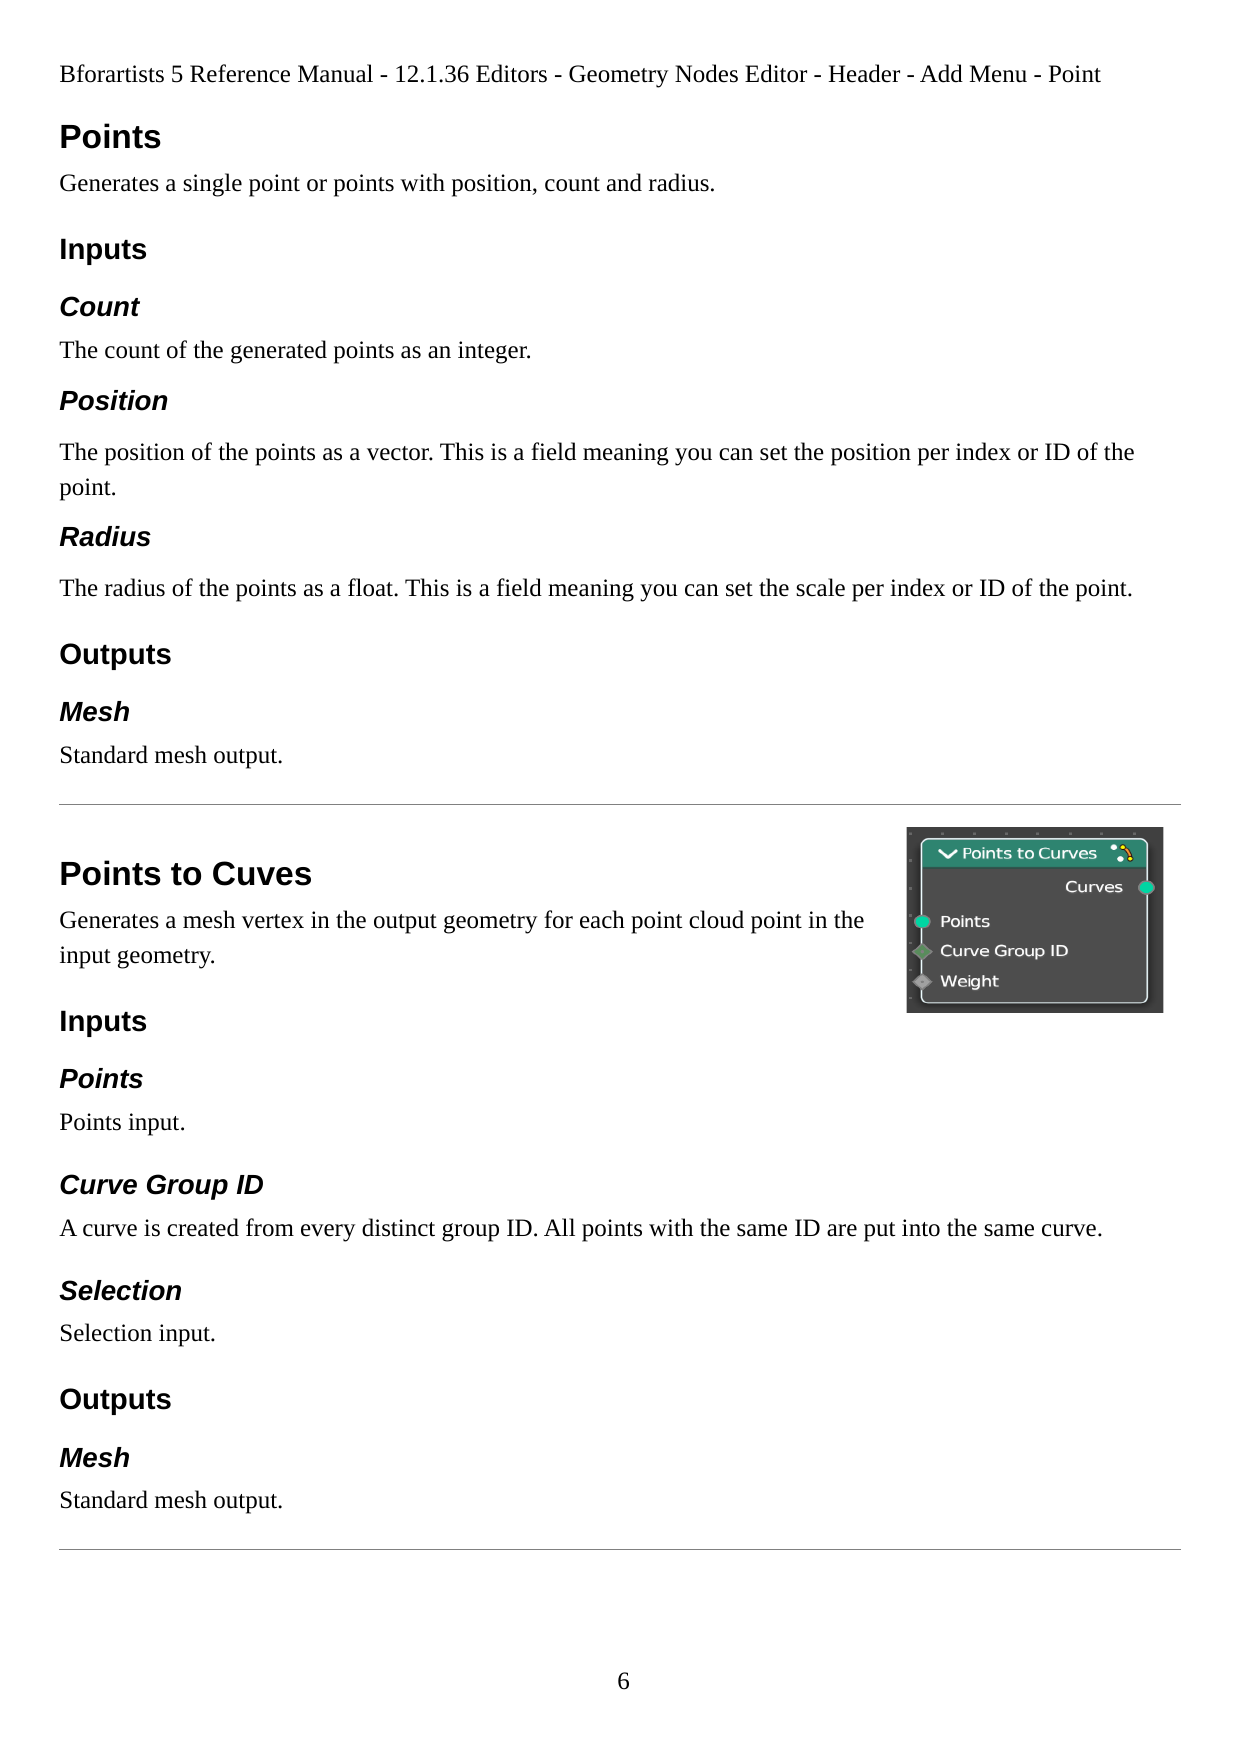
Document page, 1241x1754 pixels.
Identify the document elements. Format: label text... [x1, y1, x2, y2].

text The position of the points as a vector. This is a field meaning you can set the position per index or ID of the point. [59, 437, 1181, 500]
subtitle Points to Cuves [59, 854, 906, 893]
subtitle Curve Group ID [59, 1168, 1181, 1200]
text Generates a single point or points with position, count and radius. [59, 168, 1181, 197]
text Points input. [59, 1107, 1181, 1135]
text Standard mesh output. [59, 740, 1181, 769]
subtitle Outputs [59, 1382, 1181, 1416]
subtitle Inputs [59, 232, 1181, 266]
text Standard mesh output. [59, 1485, 1181, 1514]
subtitle [1164, 854, 1181, 893]
text Selection input. [59, 1318, 1181, 1347]
text A curve is created from every distinct group ID. All points with the same ID are put into the same curve. [59, 1213, 1181, 1241]
subtitle Mesh [59, 1441, 1181, 1473]
text The count of the generated points as an integer. [59, 335, 1181, 364]
subtitle Mesh [59, 696, 1181, 728]
text Position [59, 384, 1181, 416]
subtitle Outputs [59, 637, 1181, 671]
subtitle Points [59, 1062, 1181, 1094]
picture [906, 827, 1164, 1013]
text Radius [59, 521, 1181, 552]
subtitle Inputs [59, 1003, 1181, 1037]
text Generates a mesh vertex in the output geometry for each point cloud point in the input geometry. [59, 905, 906, 969]
subtitle Points [59, 117, 1181, 156]
text The radius of the points as a float. This is a field meaning you can set the scale per index or ID of the point. [59, 573, 1181, 602]
subtitle Selection [59, 1274, 1181, 1306]
subtitle Count [59, 291, 1181, 323]
